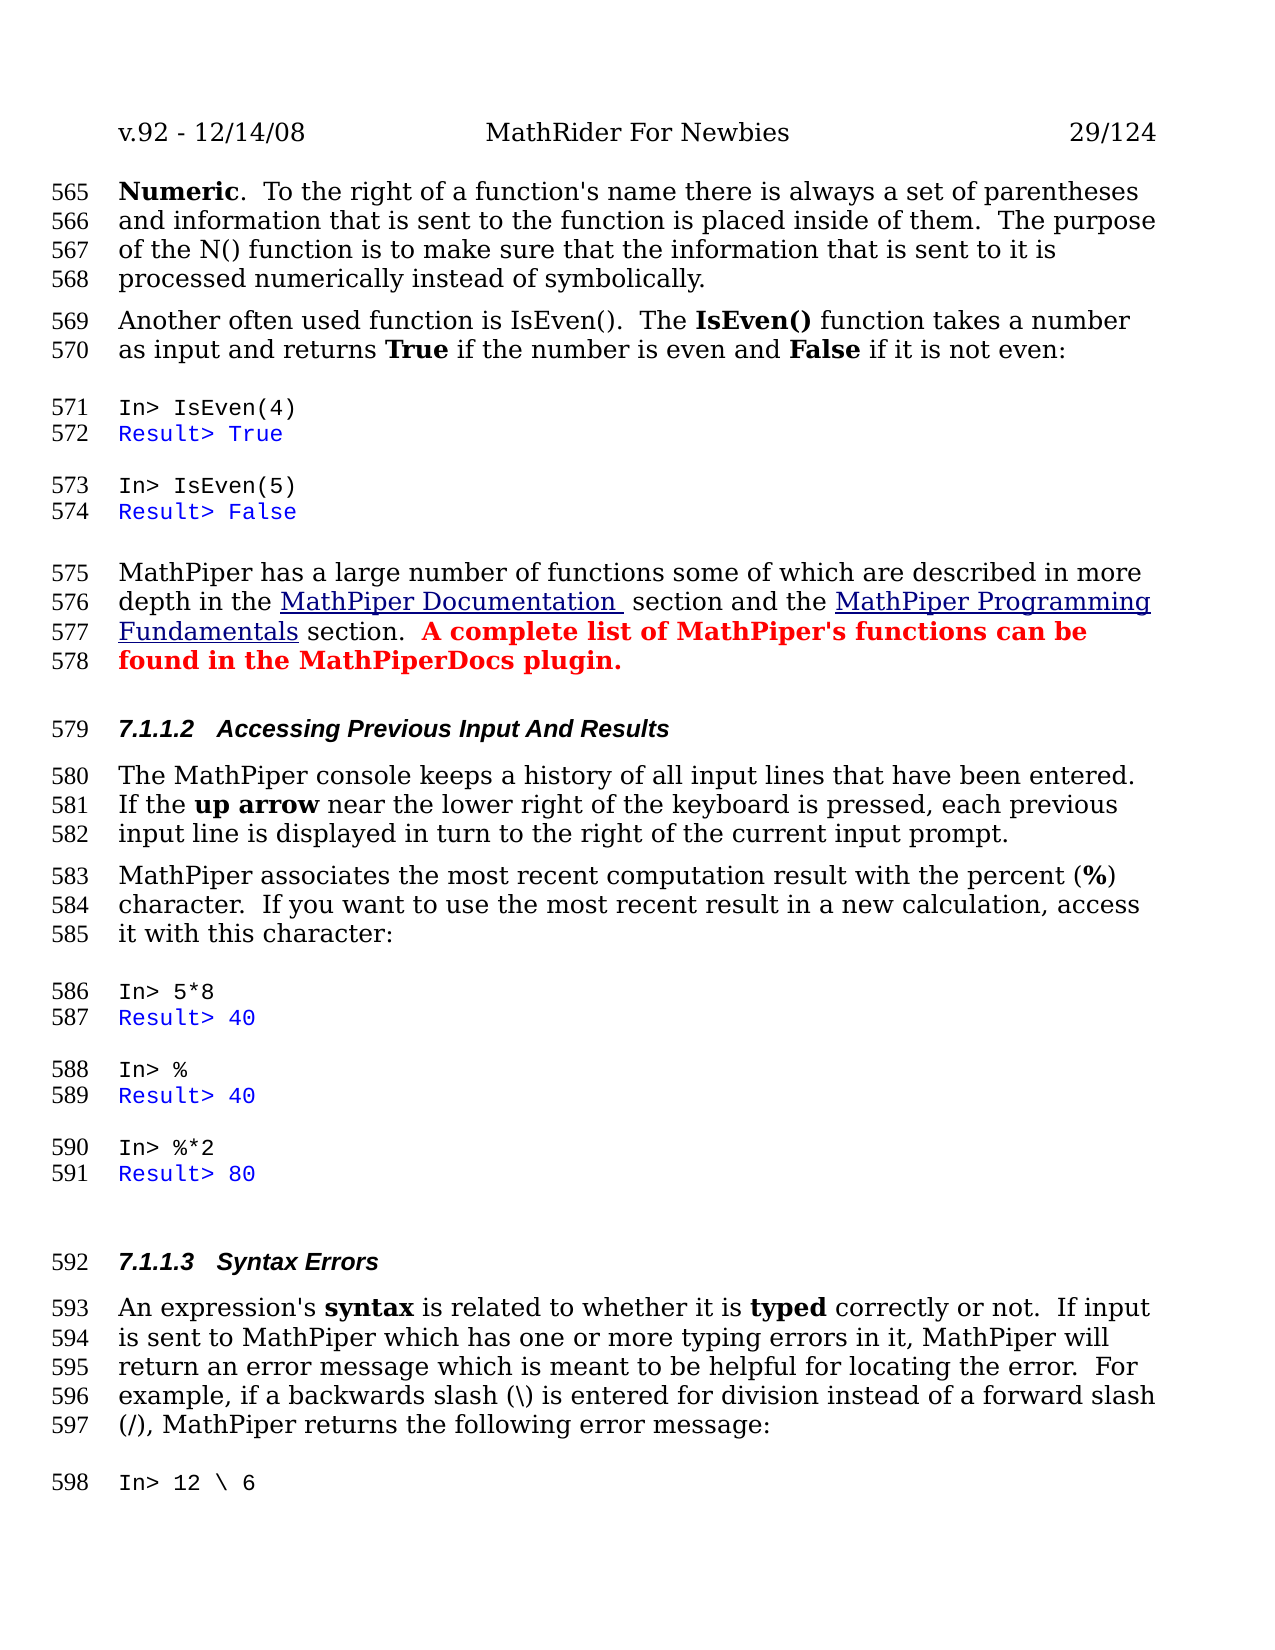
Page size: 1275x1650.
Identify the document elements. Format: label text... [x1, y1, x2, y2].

text In> %*2 [118, 1136, 1157, 1162]
text In> 12 \ 6 [118, 1471, 1157, 1497]
subtitle Syntax Errors [118, 1247, 1157, 1275]
subtitle Accessing Previous Input And Results [118, 714, 1157, 743]
text In> % [118, 1058, 1157, 1084]
text Result> False [118, 500, 1157, 526]
text In> IsEven(4) [118, 396, 1157, 422]
text Result> True [118, 422, 1157, 448]
text In> IsEven(5) [118, 474, 1157, 500]
text An expression's syntax is related to whether it is typed correctly or not. If input is sent to MathPiper which has one or more typing errors in it, MathPiper will return an error message which is meant to be helpful for locating the error. For example, if a backwards slash (\) is entered for division instead of a forward slash (/), MathPiper returns the following error message: [118, 1293, 1157, 1439]
text Another often used function is IsEven(). The IsEven() function takes a number as input and returns True if the number is even and False if it is not even: [118, 306, 1157, 364]
text Numeric. To the right of a function's name there is always a set of parentheses and information that is sent to the function is placed inside of them. The purpose of the N() function is to make sure that the information that is sent to it is processed numerically instead of symbolically. [118, 177, 1157, 294]
text Result> 40 [118, 1084, 1157, 1110]
text MathPiper associates the most recent computation result with the percent (%) character. If you want to use the most recent result in a new calculation, access it with this character: [118, 861, 1157, 948]
text Result> 80 [118, 1162, 1157, 1188]
text The MathPiper console keeps a history of all input lines that have been entered. If the up arrow near the lower right of the keyboard is pressed, each previous input line is displayed in turn to the right of the current input prompt. [118, 761, 1157, 848]
text Result> 40 [118, 1006, 1157, 1032]
text MathPiper has a large number of functions some of which are described in more depth in the MathPiper Documentation section and the MathPiper Programming Fundamentals section. A complete list of MathPiper's functions can be found in the MathPiperDocs plugin. [118, 558, 1157, 675]
text In> 5*8 [118, 980, 1157, 1006]
